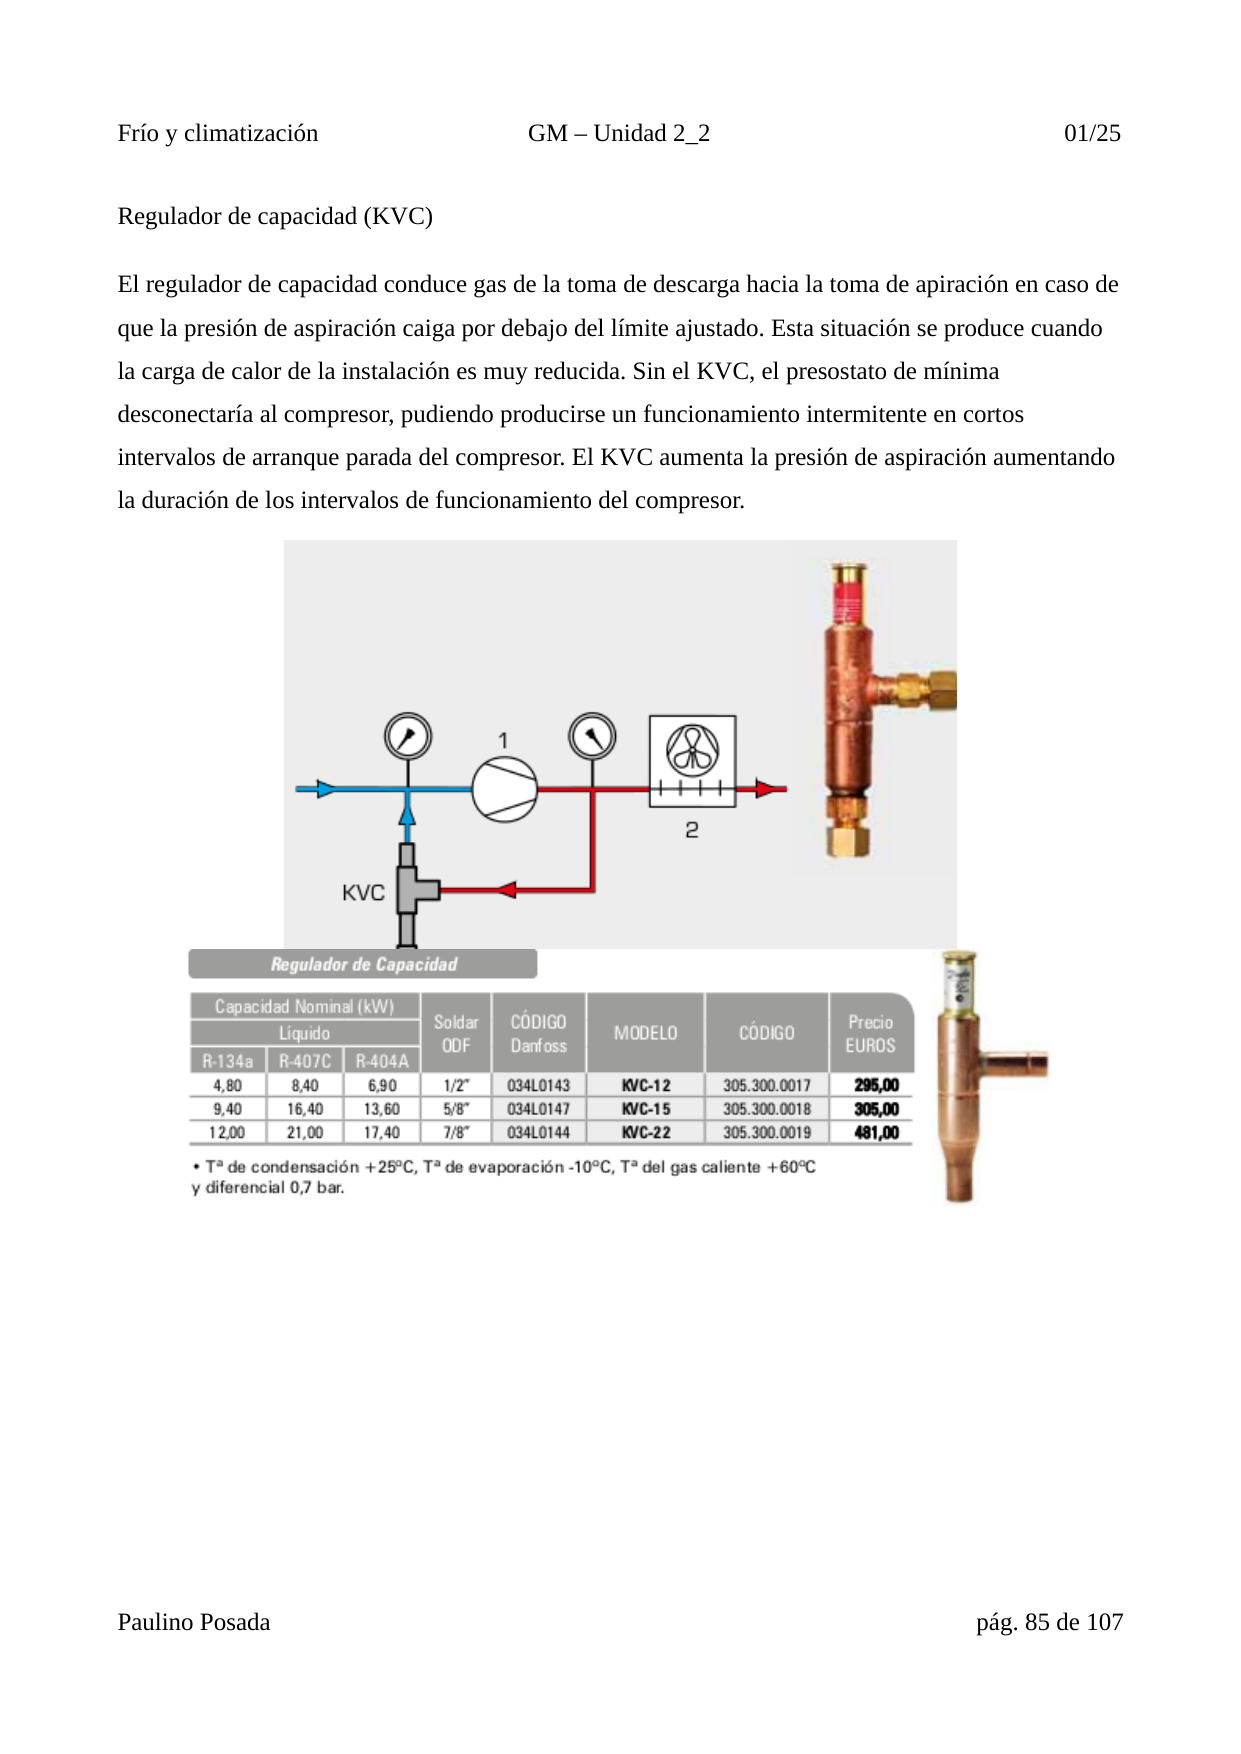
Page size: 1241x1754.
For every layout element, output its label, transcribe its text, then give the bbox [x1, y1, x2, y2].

text El regulador de capacidad conduce gas de la toma de descarga hacia la toma de apiración en caso de que la presión de aspiración caiga por debajo del límite ajustado. Esta situación se produce cuando la carga de calor de la instalación es muy reducida. Sin el KVC, el presostato de mínima desconectaría al compresor, pudiendo producirse un funcionamiento intermitente en cortos intervalos de arranque parada del compresor. El KVC aumenta la presión de aspiración aumentando la duración de los intervalos de funcionamiento del compresor. [117, 269, 1123, 514]
text Regulador de capacidad (KVC) [117, 201, 1123, 230]
picture [184, 540, 1057, 1223]
